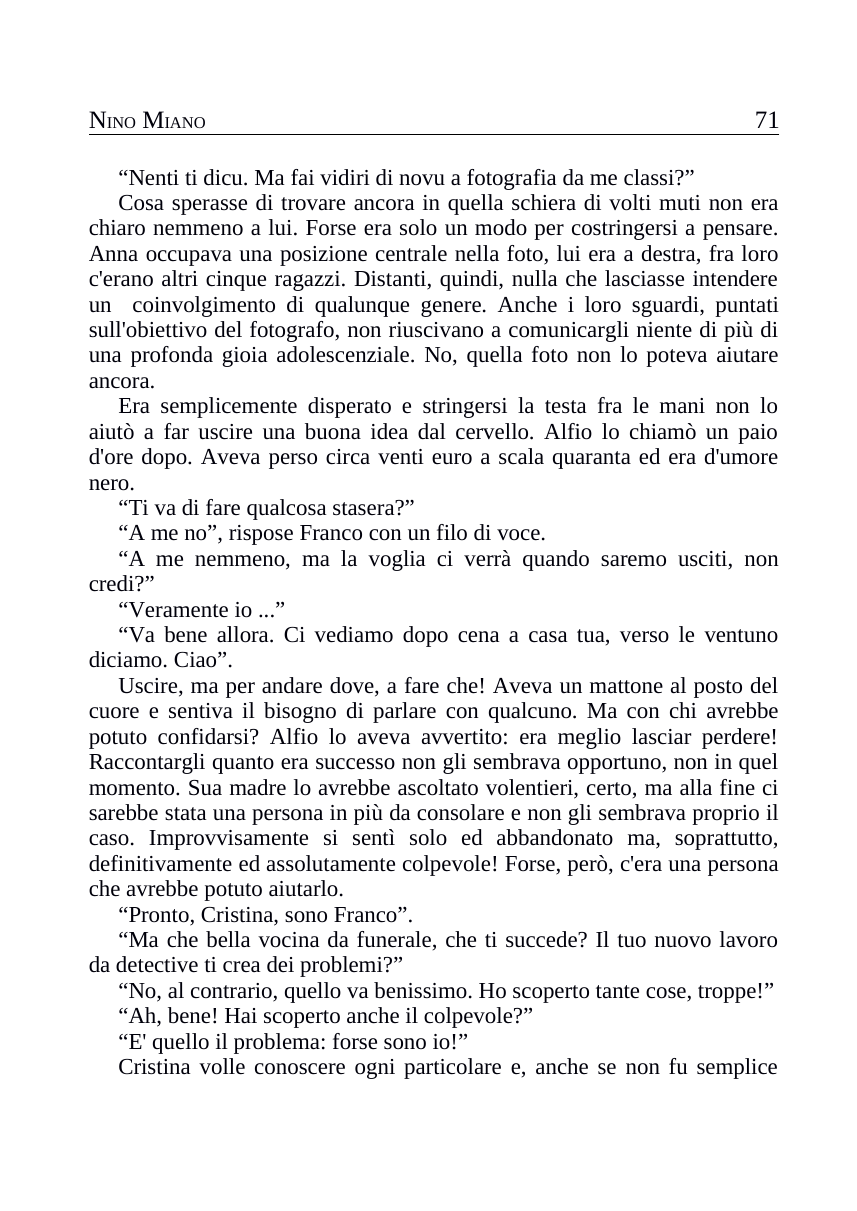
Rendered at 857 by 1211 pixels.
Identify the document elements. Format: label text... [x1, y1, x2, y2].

text Era semplicemente disperato e stringersi la testa fra le mani non lo aiutò a far uscire una buona idea dal cervello. Alfio lo chiamò un paio d'ore dopo. Aveva perso circa venti euro a scala quaranta ed era d'umore nero. [88, 393, 779, 495]
text “E' quello il problema: forse sono io!” [88, 1029, 779, 1054]
text “Ah, bene! Hai scoperto anche il colpevole?” [88, 1003, 779, 1029]
text Uscire, ma per andare dove, a fare che! Aveva un mattone al posto del cuore e sentiva il bisogno di parlare con qualcuno. Ma con chi avrebbe potuto confidarsi? Alfio lo aveva avvertito: era meglio lasciar perdere! Raccontargli quanto era successo non gli sembrava opportuno, non in quel momento. Sua madre lo avrebbe ascoltato volentieri, certo, ma alla fine ci sarebbe stata una persona in più da consolare e non gli sembrava proprio il caso. Improvvisamente si sentì solo ed abbandonato ma, soprattutto, definitivamente ed assolutamente colpevole! Forse, però, c'era una persona che avrebbe potuto aiutarlo. [88, 673, 779, 902]
text Cosa sperasse di trovare ancora in quella schiera di volti muti non era chiaro nemmeno a lui. Forse era solo un modo per costringersi a pensare. Anna occupava una posizione centrale nella foto, lui era a destra, fra loro c'erano altri cinque ragazzi. Distanti, quindi, nulla che lasciasse intendere un coinvolgimento di qualunque genere. Anche i loro sguardi, puntati sull'obiettivo del fotografo, non riuscivano a comunicargli niente di più di una profonda gioia adolescenziale. No, quella foto non lo poteva aiutare ancora. [88, 190, 779, 393]
text “No, al contrario, quello va benissimo. Ho scoperto tante cose, troppe!” [88, 978, 779, 1003]
text “Pronto, Cristina, sono Franco”. [88, 902, 779, 927]
text “Nenti ti dicu. Ma fai vidiri di novu a fotografia da me classi?” [88, 164, 779, 190]
text “Ma che bella vocina da funerale, che ti succede? Il tuo nuovo lavoro da detective ti crea dei problemi?” [88, 927, 779, 978]
text “A me no”, rispose Franco con un filo di voce. [88, 520, 779, 546]
text “A me nemmeno, ma la voglia ci verrà quando saremo usciti, non credi?” [88, 546, 779, 597]
text Cristina volle conoscere ogni particolare e, anche se non fu semplice [88, 1054, 779, 1079]
text “Ti va di fare qualcosa stasera?” [88, 495, 779, 520]
text “Veramente io ...” [88, 597, 779, 622]
text “Va bene allora. Ci vediamo dopo cena a casa tua, verso le ventuno diciamo. Ciao”. [88, 622, 779, 673]
